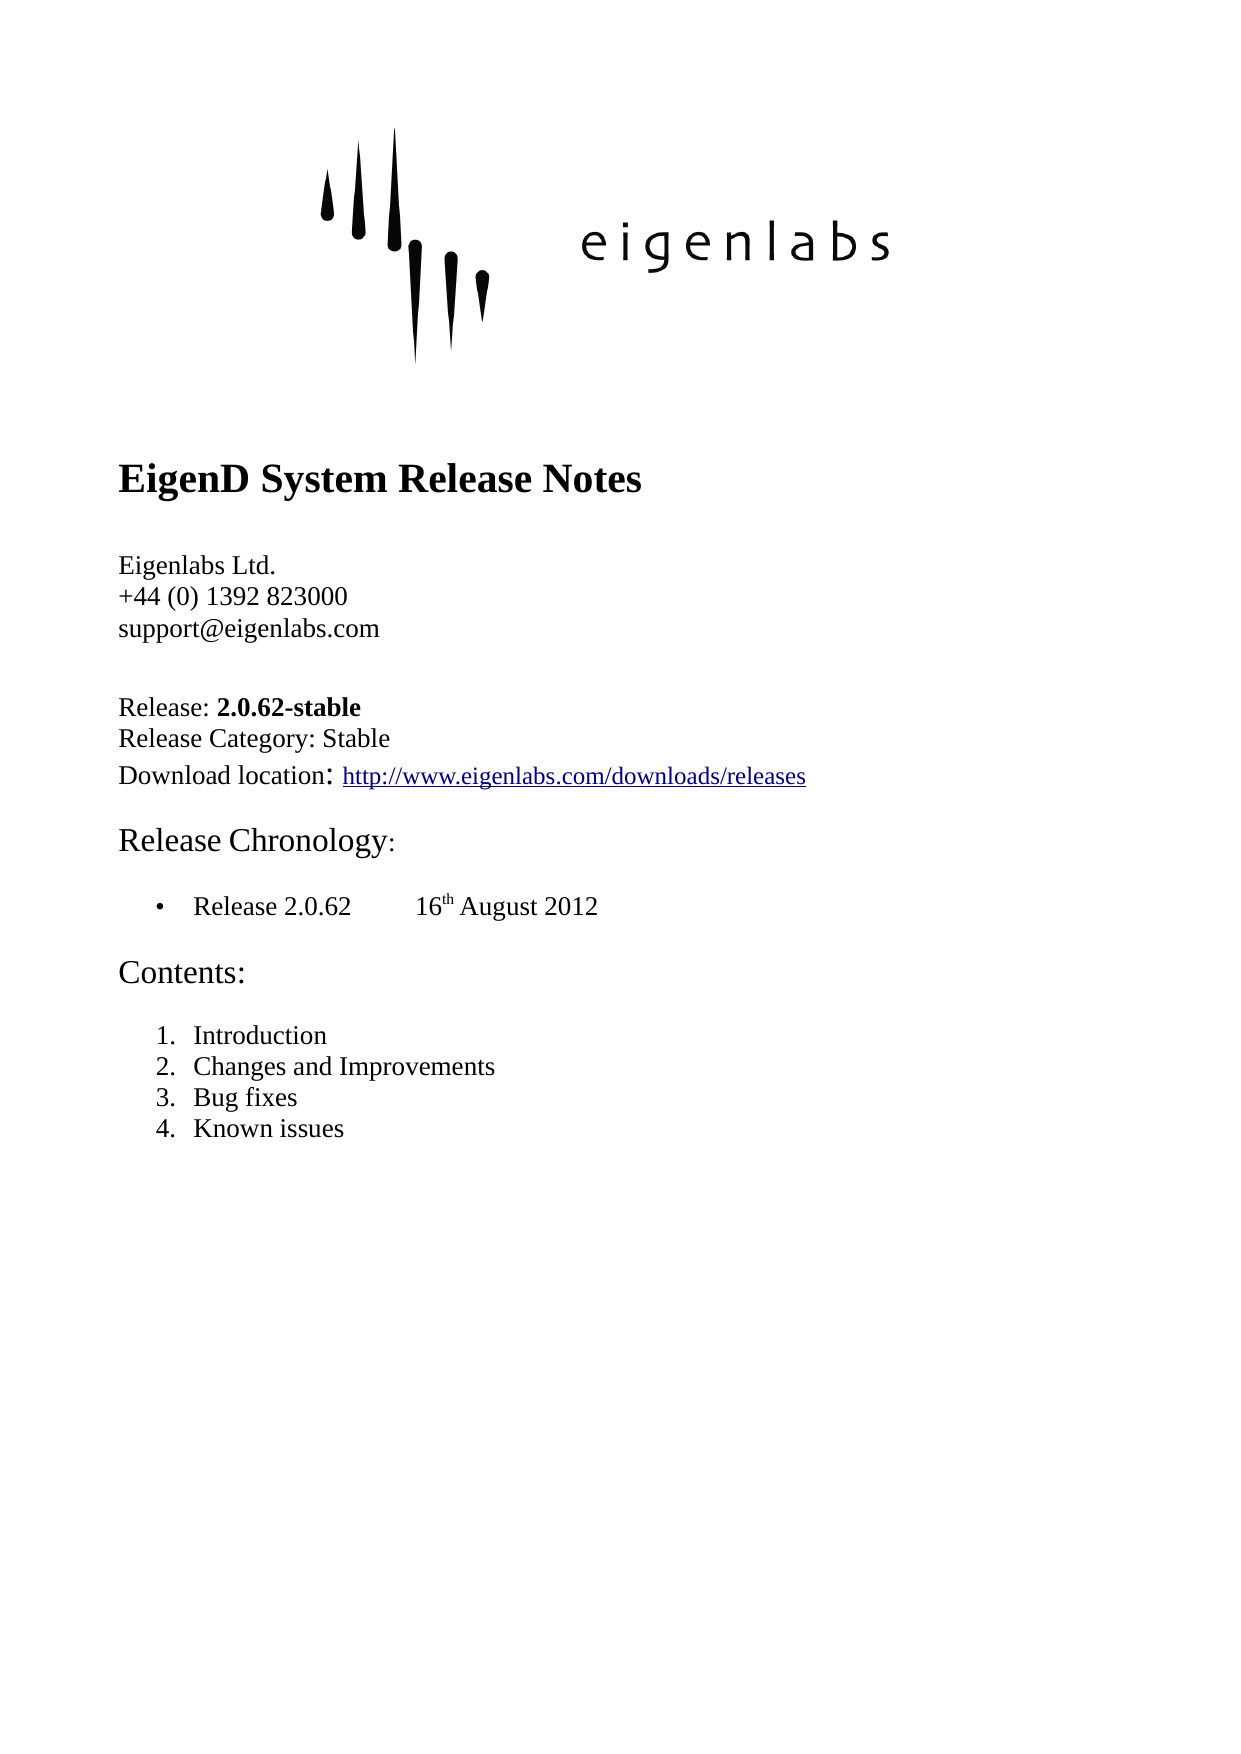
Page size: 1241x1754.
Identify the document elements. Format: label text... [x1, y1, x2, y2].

text Eigenlabs Ltd. [118, 549, 1122, 581]
text Download location: http://www.eigenlabs.com/downloads/releases [118, 753, 1122, 791]
text Release: 2.0.62-stable [118, 691, 1122, 722]
picture [296, 118, 915, 372]
text support@eigenlabs.com [118, 612, 1122, 643]
text +44 (0) 1392 823000 [118, 581, 1122, 612]
text EigenD System Release Notes [118, 453, 1122, 501]
text Contents: [118, 952, 1122, 990]
list Bug fixes [156, 1081, 1122, 1112]
text Release Chronology: [118, 820, 1122, 858]
list Known issues [156, 1112, 1122, 1143]
list Release 2.0.62 16th August 2012 [156, 889, 1122, 921]
list Changes and Improvements [156, 1050, 1122, 1081]
list Introduction [156, 1019, 1122, 1050]
text Release Category: Stable [118, 722, 1122, 753]
